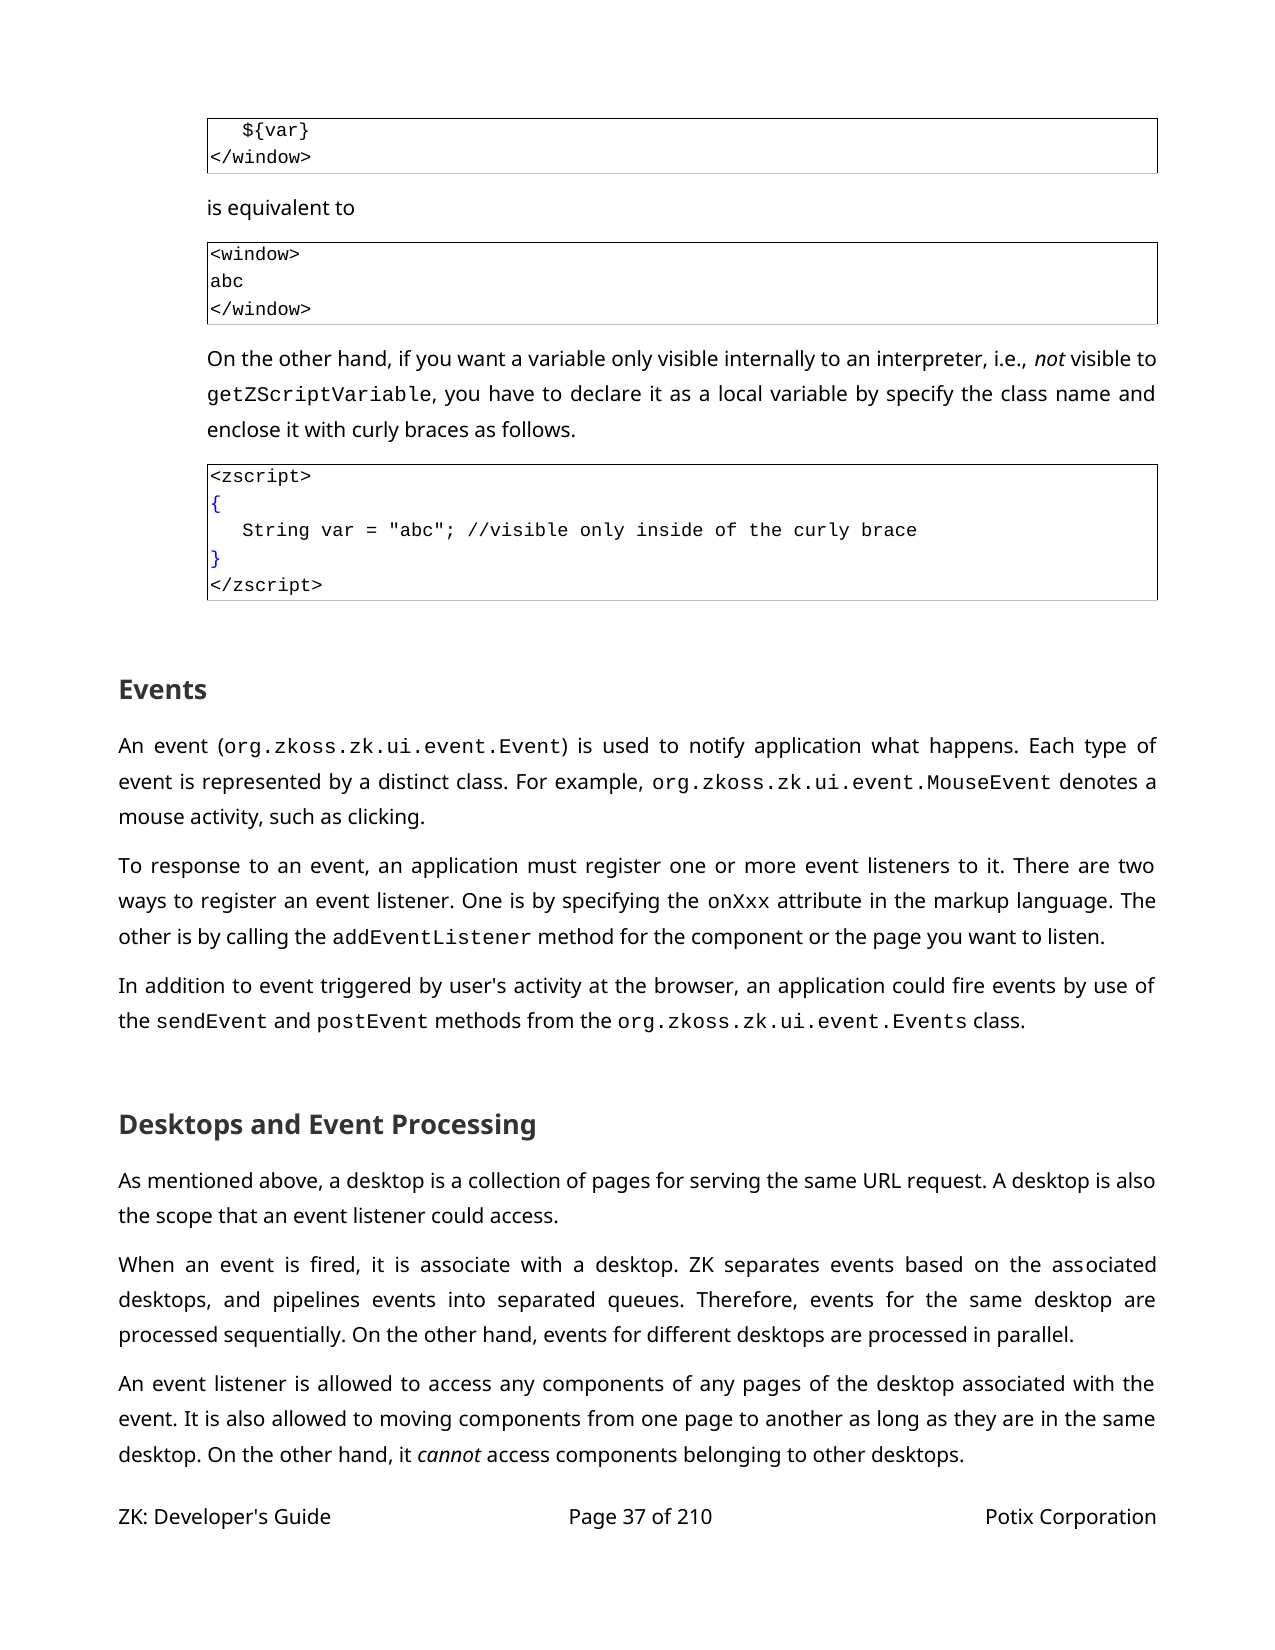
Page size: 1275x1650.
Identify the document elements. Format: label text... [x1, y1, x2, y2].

text When an event is fired, it is associate with a desktop. ZK separates events based on the associated desktops, and pipelines events into separated queues. Therefore, events for the same desktop are processed sequentially. On the other hand, events for different desktops are processed in parallel. [118, 1250, 1157, 1349]
subtitle Desktops and Event Processing [118, 1106, 1157, 1142]
text String var = "abc"; //visible only inside of the curly brace [208, 518, 1157, 543]
text ${var} [208, 119, 1157, 142]
text As mentioned above, a desktop is a collection of pages for serving the same URL request. A desktop is also the scope that an event listener could access. [118, 1166, 1157, 1229]
text <window> [208, 243, 1157, 266]
subtitle Events [118, 671, 1157, 708]
text On the other hand, if you want a variable only visible internally to an interpreter, i.e., not visible to getZScriptVariable, you have to declare it as a local variable by specify the class name and enclose it with curly braces as follows. [207, 344, 1157, 443]
text is equivalent to [207, 193, 1157, 221]
text </zscript> [208, 573, 1157, 600]
text <zscript> [208, 465, 1157, 488]
text An event listener is allowed to access any components of any pages of the desktop associated with the event. It is also allowed to moving components from one page to another as long as they are in the same desktop. On the other hand, it cannot access components belonging to other desktops. [118, 1369, 1157, 1468]
text { [208, 491, 1157, 515]
text } [208, 546, 1157, 570]
text An event (org.zkoss.zk.ui.event.Event) is used to notify application what happens. Each type of event is represented by a distinct class. For example, org.zkoss.zk.ui.event.MouseEvent denotes a mouse activity, such as clicking. [118, 731, 1157, 831]
text To response to an event, an application must register one or more event listeners to it. There are two ways to register an event listener. One is by specifying the onXxx attribute in the markup language. The other is by calling the addEventListener method for the component or the page you want to listen. [118, 851, 1157, 950]
text </window> [208, 145, 1157, 173]
text abc [208, 269, 1157, 293]
text </window> [208, 296, 1157, 324]
text In addition to event triggered by user's activity at the browser, an application could fire events by use of the sendEvent and postEvent methods from the org.zkoss.zk.ui.event.Events class. [118, 971, 1157, 1035]
